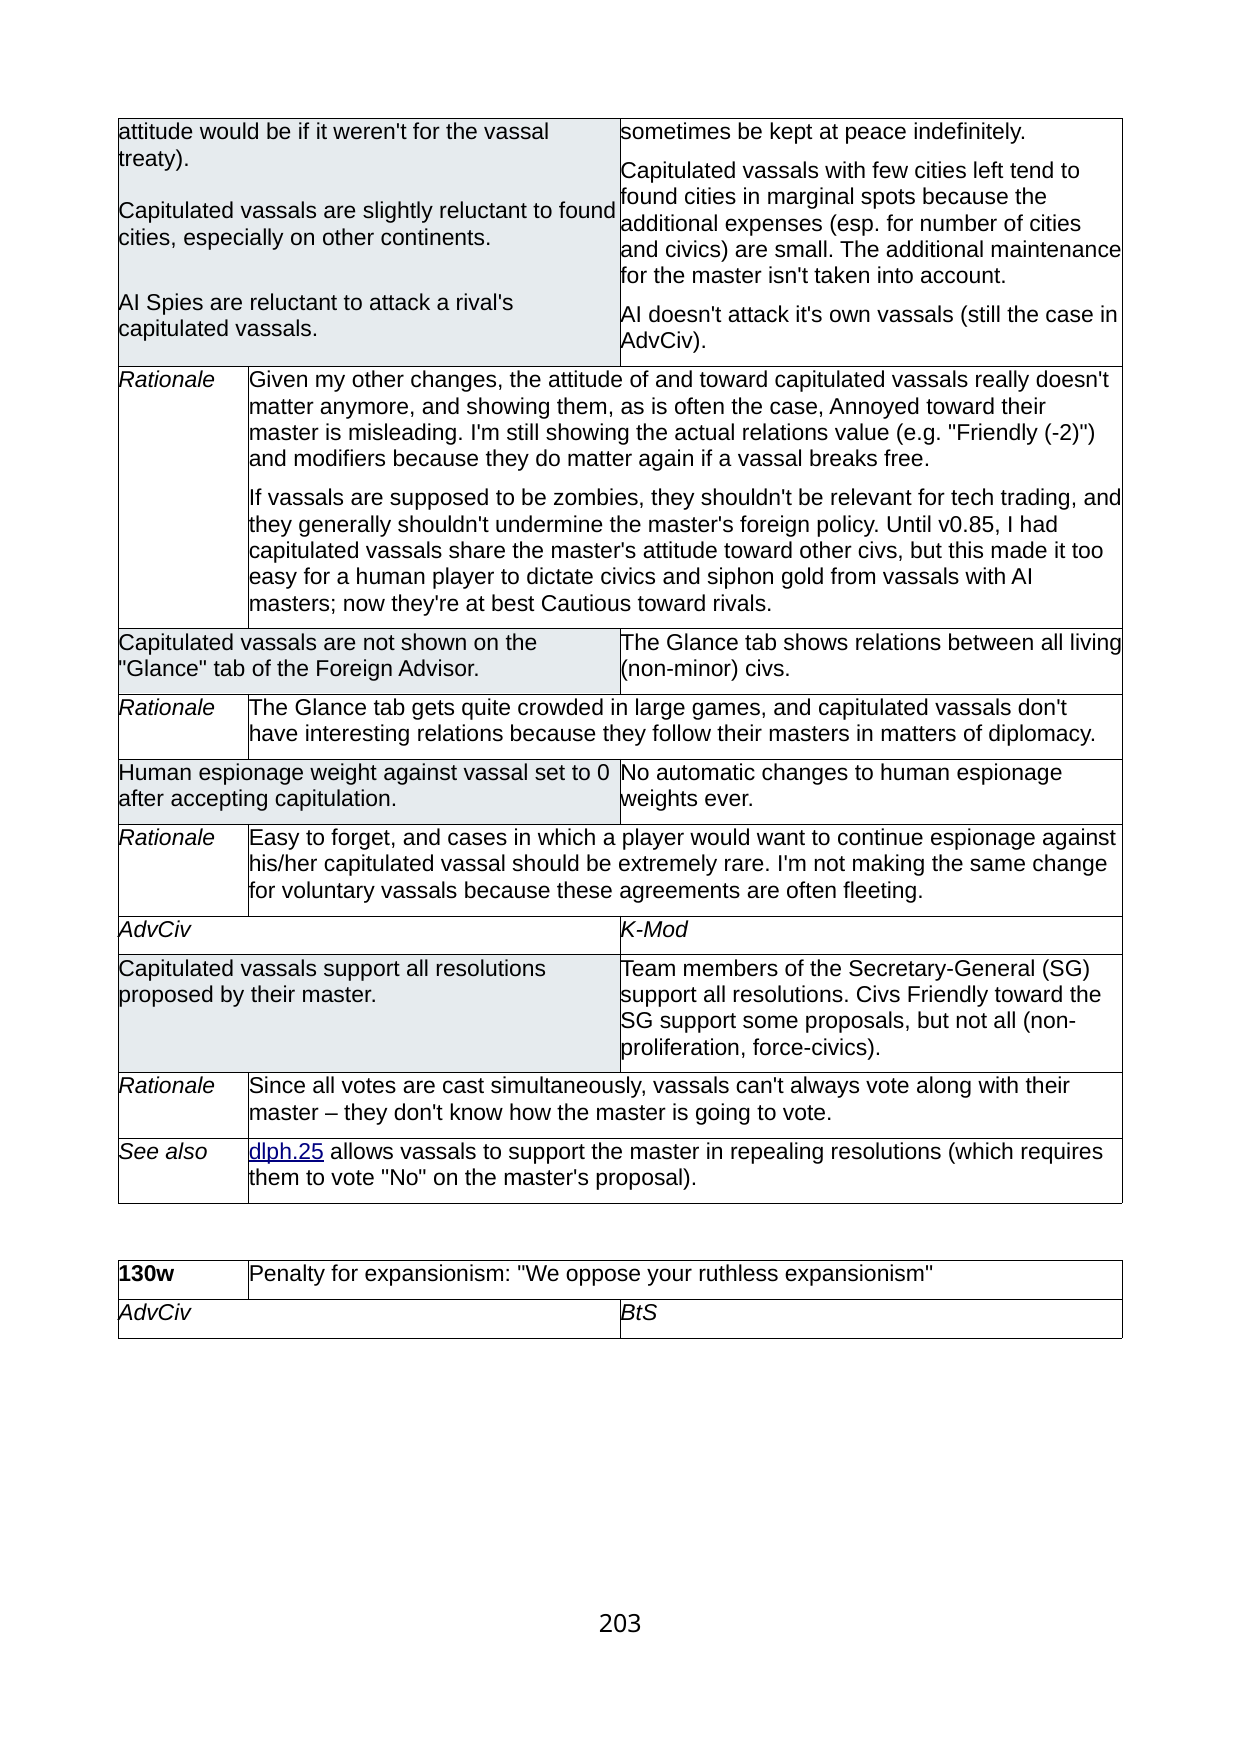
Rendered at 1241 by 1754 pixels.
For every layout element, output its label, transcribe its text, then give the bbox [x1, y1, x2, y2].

table_cell Rationale [119, 367, 248, 628]
table_header Penalty for expansionism: "We oppose your ruthless expansionism" [249, 1261, 1122, 1299]
table_cell BtS [621, 1300, 1122, 1338]
table_cell attitude would be if it weren't for the vassal treaty). Capitulated vassals are slightly reluctant to found cities, especially on other continents. AI Spies are reluctant to attack a rival's capitulated vassals. [119, 119, 620, 366]
table_cell dlph.25 allows vassals to support the master in repealing resolutions (which requires them to vote "No" on the master's proposal). [249, 1139, 1122, 1203]
table_cell Rationale [119, 1073, 248, 1137]
table_header 130w [119, 1261, 248, 1299]
table_cell sometimes be kept at peace indefinitely. Capitulated vassals with few cities left tend to found cities in marginal spots because the additional expenses (esp. for number of cities and civics) are small. The additional maintenance for the master isn't taken into account. AI doesn't attack it's own vassals (still the case in AdvCiv). [621, 119, 1122, 366]
table_cell No automatic changes to human espionage weights ever. [621, 760, 1122, 824]
table_cell The Glance tab shows relations between all living (non-minor) civs. [621, 629, 1122, 693]
table_cell See also [119, 1139, 248, 1203]
table_cell The Glance tab gets quite crowded in large games, and capitulated vassals don't have interesting relations because they follow their masters in matters of diplomacy. [249, 695, 1122, 759]
table_cell AdvCiv [119, 917, 620, 954]
table_cell Rationale [119, 695, 248, 759]
table_cell Given my other changes, the attitude of and toward capitulated vassals really doesn't matter anymore, and showing them, as is often the case, Annoyed toward their master is misleading. I'm still showing the actual relations value (e.g. "Friendly (-2)") and modifiers because they do matter again if a vassal breaks free. If vassals are supposed to be zombies, they shouldn't be relevant for tech trading, and they generally shouldn't undermine the master's foreign policy. Until v0.85, I had capitulated vassals share the master's attitude toward other civs, but this made it too easy for a human player to dictate civics and siphon gold from vassals with AI masters; now they're at best Cautious toward rivals. [249, 367, 1122, 628]
table_cell K-Mod [621, 917, 1122, 954]
table_cell Capitulated vassals support all resolutions proposed by their master. [119, 955, 620, 1072]
table_cell AdvCiv [119, 1300, 620, 1338]
table_cell Rationale [119, 825, 248, 916]
table_cell Easy to forget, and cases in which a player would want to continue espionage against his/her capitulated vassal should be extremely rare. I'm not making the same change for voluntary vassals because these agreements are often fleeting. [249, 825, 1122, 916]
table_cell Since all votes are cast simultaneously, vassals can't always vote along with their master – they don't know how the master is going to vote. [249, 1073, 1122, 1137]
table_cell Team members of the Secretary-General (SG) support all resolutions. Civs Friendly toward the SG support some proposals, but not all (non-proliferation, force-civics). [621, 955, 1122, 1072]
table_cell Capitulated vassals are not shown on the "Glance" tab of the Foreign Advisor. [119, 629, 620, 693]
table_cell Human espionage weight against vassal set to 0 after accepting capitulation. [119, 760, 620, 824]
